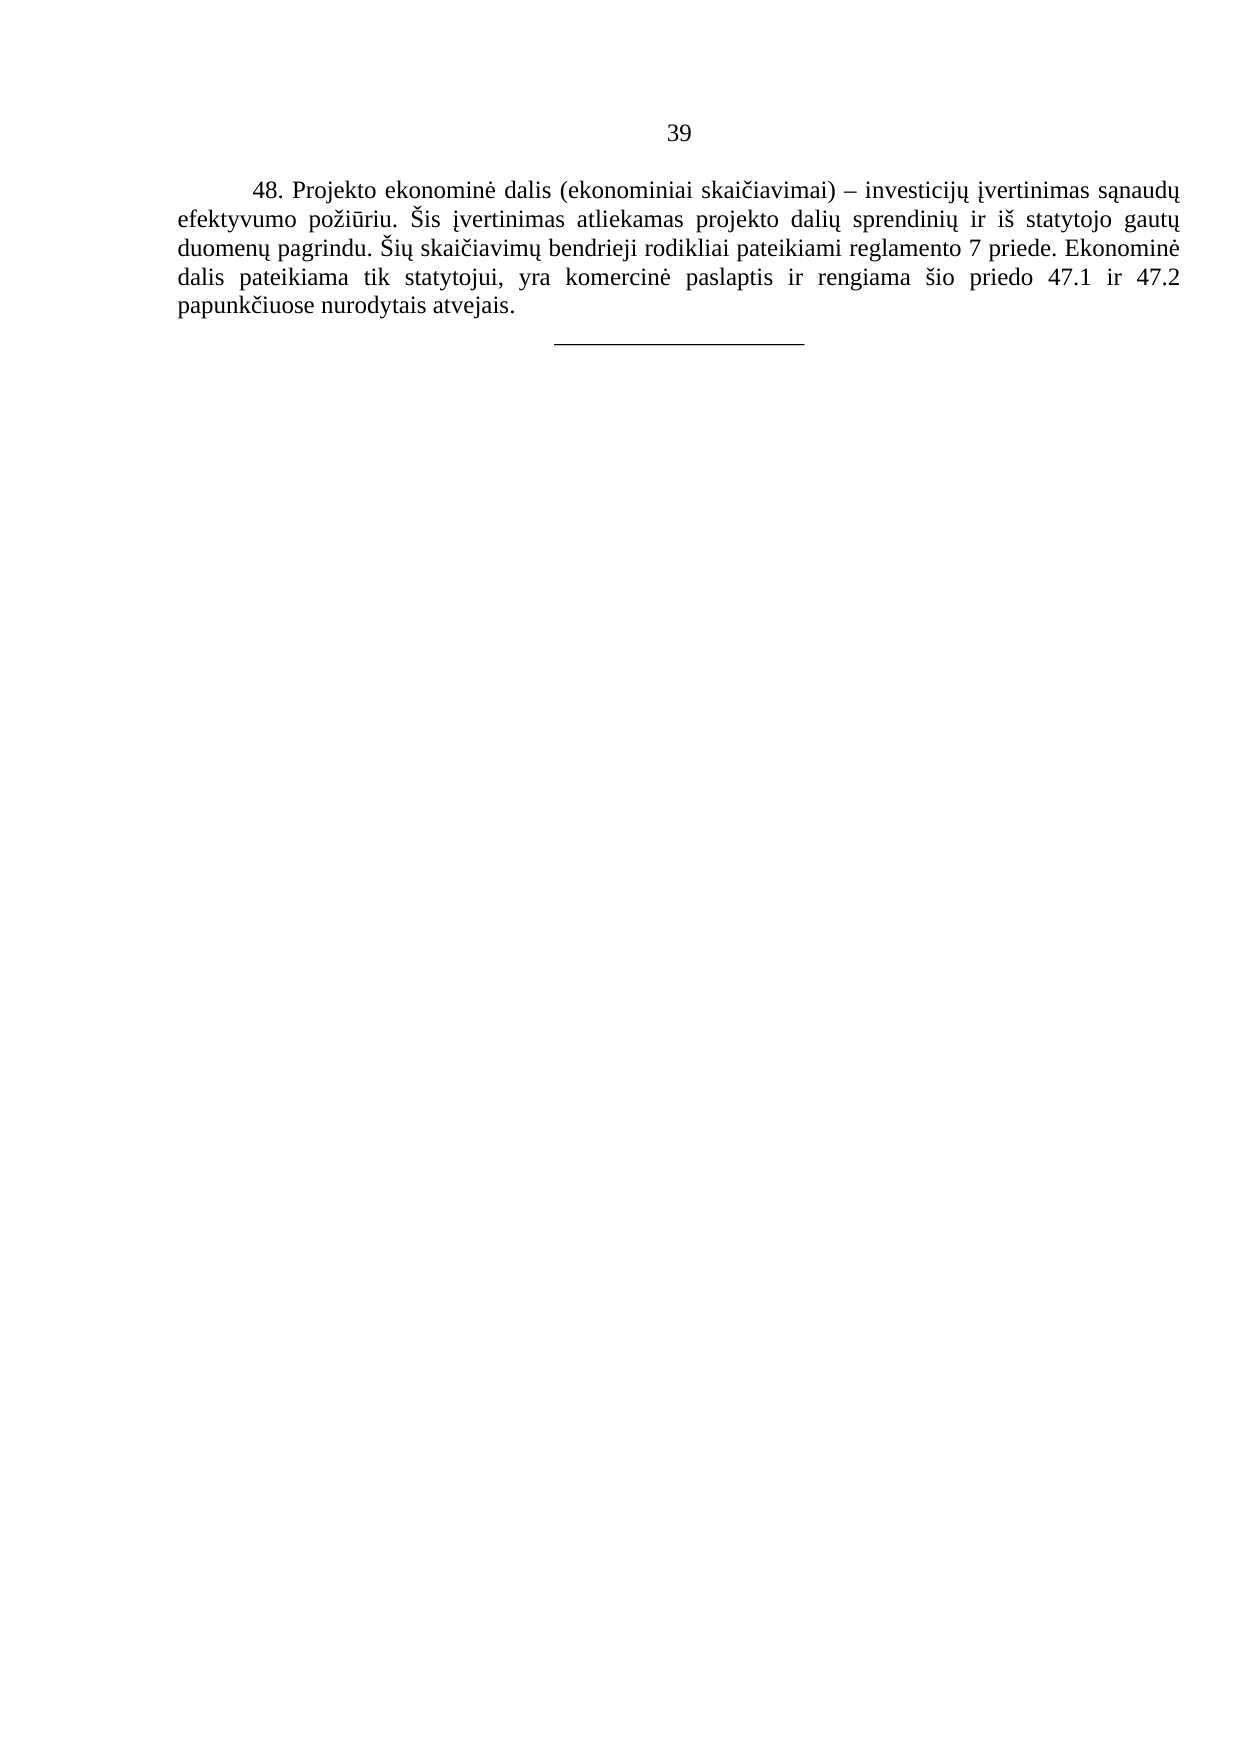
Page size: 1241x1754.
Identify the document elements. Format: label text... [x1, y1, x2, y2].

text 48. Projekto ekonominė dalis (ekonominiai skaičiavimai) – investicijų įvertinimas sąnaudų efektyvumo požiūriu. Šis įvertinimas atliekamas projekto dalių sprendinių ir iš statytojo gautų duomenų pagrindu. Šių skaičiavimų bendrieji rodikliai pateikiami reglamento 7 priede. Ekonominė dalis pateikiama tik statytojui, yra komercinė paslaptis ir rengiama šio priedo 47.1 ir 47.2 papunkčiuose nurodytais atvejais. [177, 176, 1181, 319]
text ____________________ [177, 319, 1181, 348]
